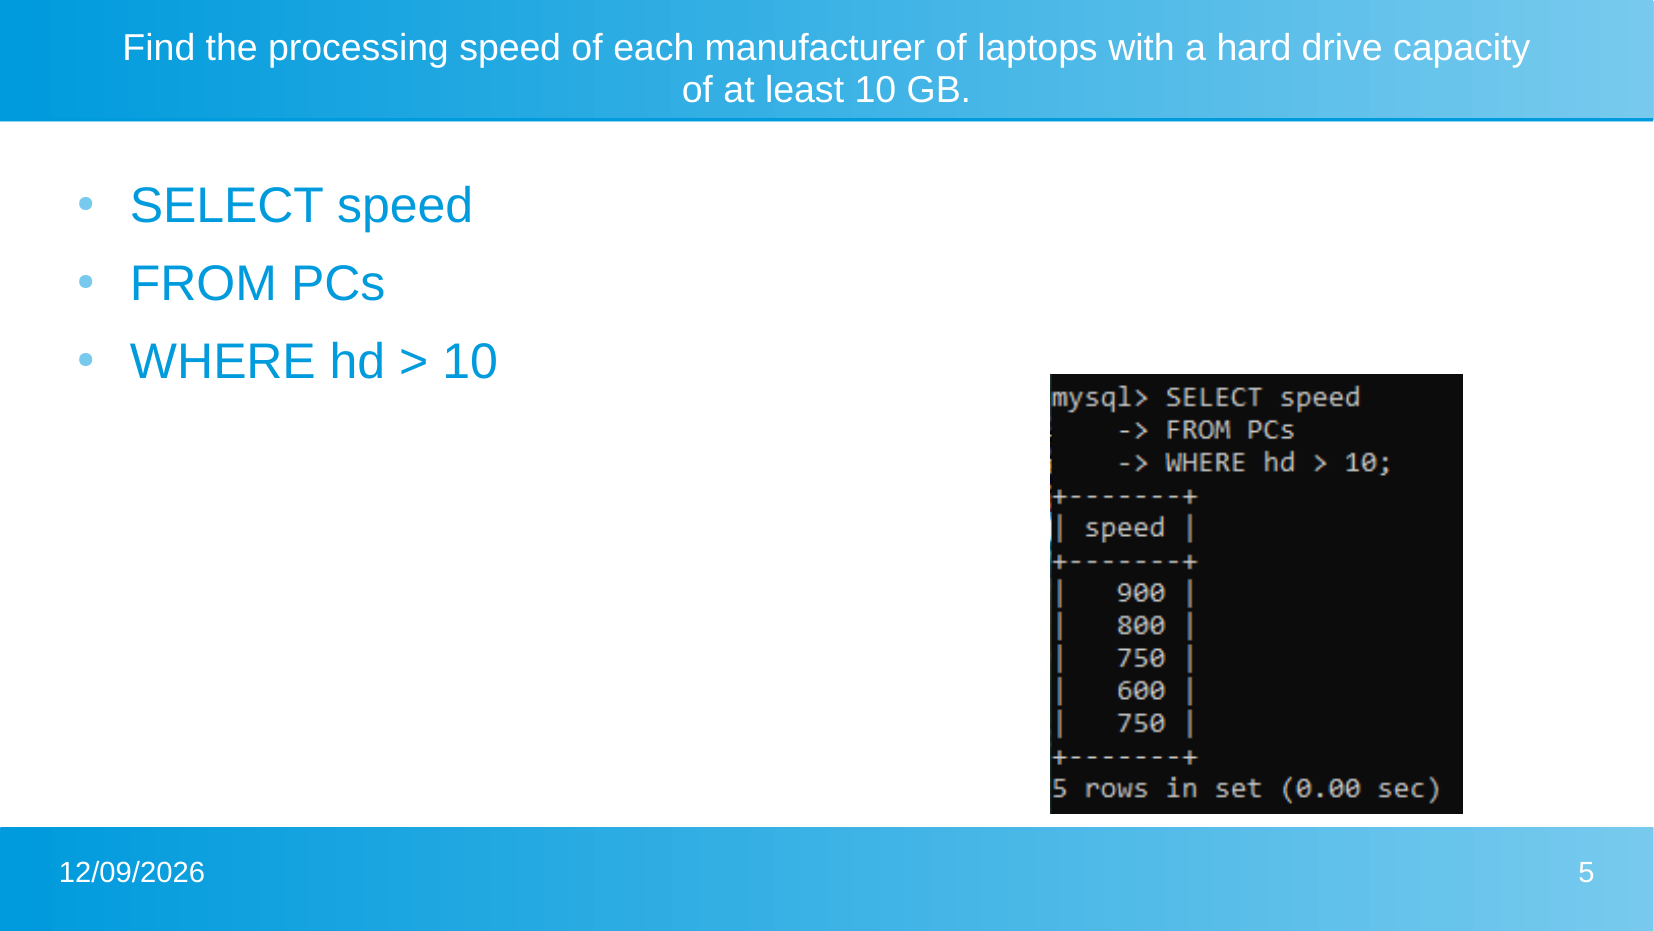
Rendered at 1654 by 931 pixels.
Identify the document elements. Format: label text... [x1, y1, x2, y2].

title Find the processing speed of each manufacturer of laptops with a hard drive capacity of at least 10 GB. [59, 26, 1595, 111]
picture [1050, 374, 1463, 814]
list SELECT speed FROM PCs WHERE hd > 10 [59, 177, 1595, 768]
